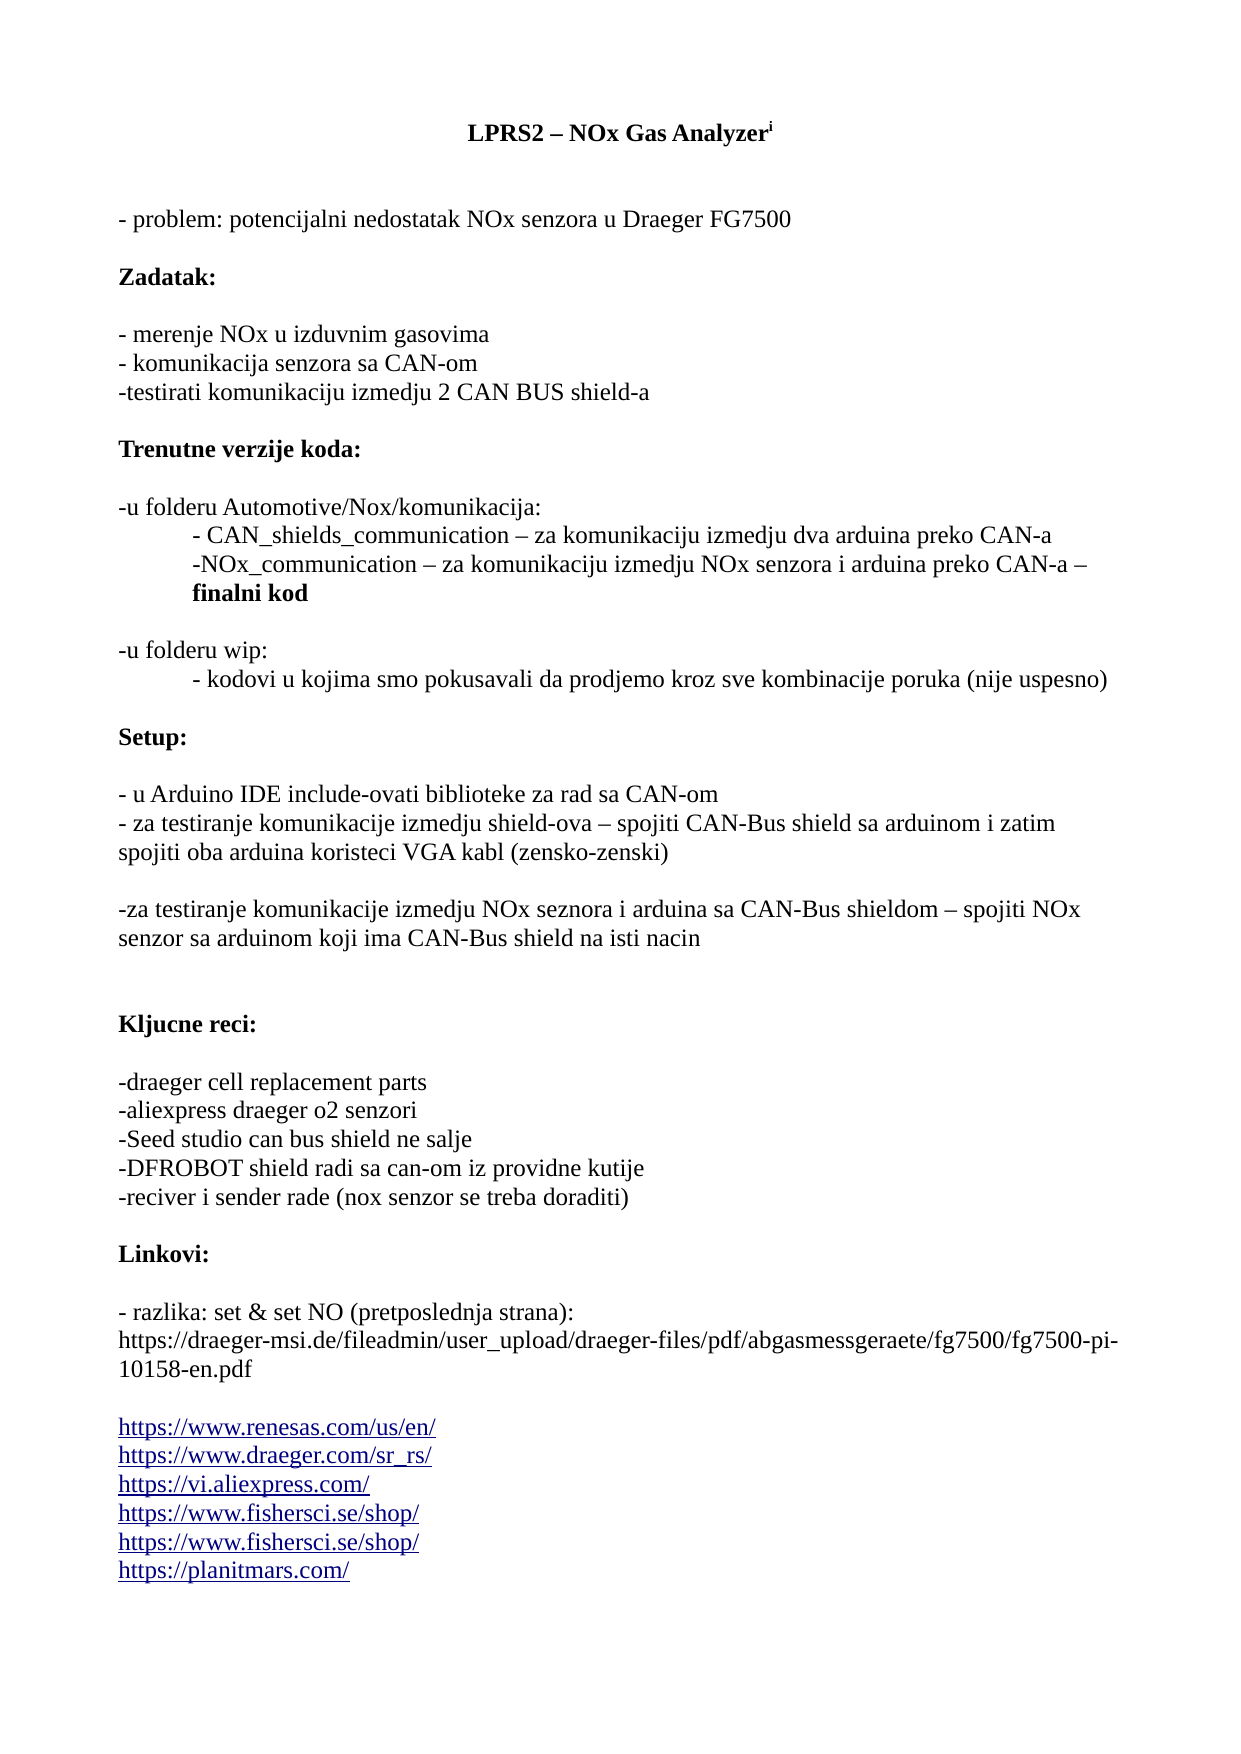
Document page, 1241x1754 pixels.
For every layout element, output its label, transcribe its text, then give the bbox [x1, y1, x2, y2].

text - komunikacija senzora sa CAN-om [118, 348, 1122, 377]
text - problem: potencijalni nedostatak NOx senzora u Draeger FG7500 [118, 204, 1122, 233]
text https://draeger-msi.de/fileadmin/user_upload/draeger-files/pdf/abgasmessgeraete/fg7500/fg7500-pi-10158-en.pdf [118, 1326, 1122, 1383]
text https://www.fishersci.se/shop/ [118, 1498, 1122, 1527]
text Linkovi: [118, 1239, 1122, 1268]
text Trenutne verzije koda: [118, 434, 1122, 463]
text -Seed studio can bus shield ne salje [118, 1124, 1122, 1153]
text -NOx_communication – za komunikaciju izmedju NOx senzora i arduina preko CAN-a – finalni kod [118, 549, 1122, 607]
text -aliexpress draeger o2 senzori [118, 1096, 1122, 1124]
text -za testiranje komunikacije izmedju NOx seznora i arduina sa CAN-Bus shieldom – spojiti NOx senzor sa arduinom koji ima CAN-Bus shield na isti nacin [118, 894, 1122, 952]
text -draeger cell replacement parts [118, 1067, 1122, 1096]
text https://www.fishersci.se/shop/ [118, 1527, 1122, 1556]
text - CAN_shields_communication – za komunikaciju izmedju dva arduina preko CAN-a [118, 521, 1122, 549]
text -DFROBOT shield radi sa can-om iz providne kutije [118, 1153, 1122, 1182]
text https://www.draeger.com/sr_rs/ [118, 1441, 1122, 1469]
text - kodovi u kojima smo pokusavali da prodjemo kroz sve kombinacije poruka (nije uspesno) [118, 664, 1122, 693]
text - u Arduino IDE include-ovati biblioteke za rad sa CAN-om [118, 779, 1122, 808]
text - za testiranje komunikacije izmedju shield-ova – spojiti CAN-Bus shield sa arduinom i zatim spojiti oba arduina koristeci VGA kabl (zensko-zenski) [118, 808, 1122, 866]
text -testirati komunikaciju izmedju 2 CAN BUS shield-a [118, 377, 1122, 406]
text https://planitmars.com/ [118, 1556, 1122, 1584]
text LPRS2 – NOx Gas Analyzer [118, 118, 1122, 147]
text Zadatak: [118, 262, 1122, 291]
text Setup: [118, 722, 1122, 751]
text Kljucne reci: [118, 1009, 1122, 1038]
text -u folderu Automotive/Nox/komunikacija: [118, 492, 1122, 521]
text -reciver i sender rade (nox senzor se treba doraditi) [118, 1182, 1122, 1211]
text https://www.renesas.com/us/en/ [118, 1412, 1122, 1441]
text -u folderu wip: [118, 636, 1122, 664]
text https://vi.aliexpress.com/ [118, 1469, 1122, 1498]
text - merenje NOx u izduvnim gasovima [118, 319, 1122, 348]
text - razlika: set & set NO (pretposlednja strana): [118, 1297, 1122, 1326]
